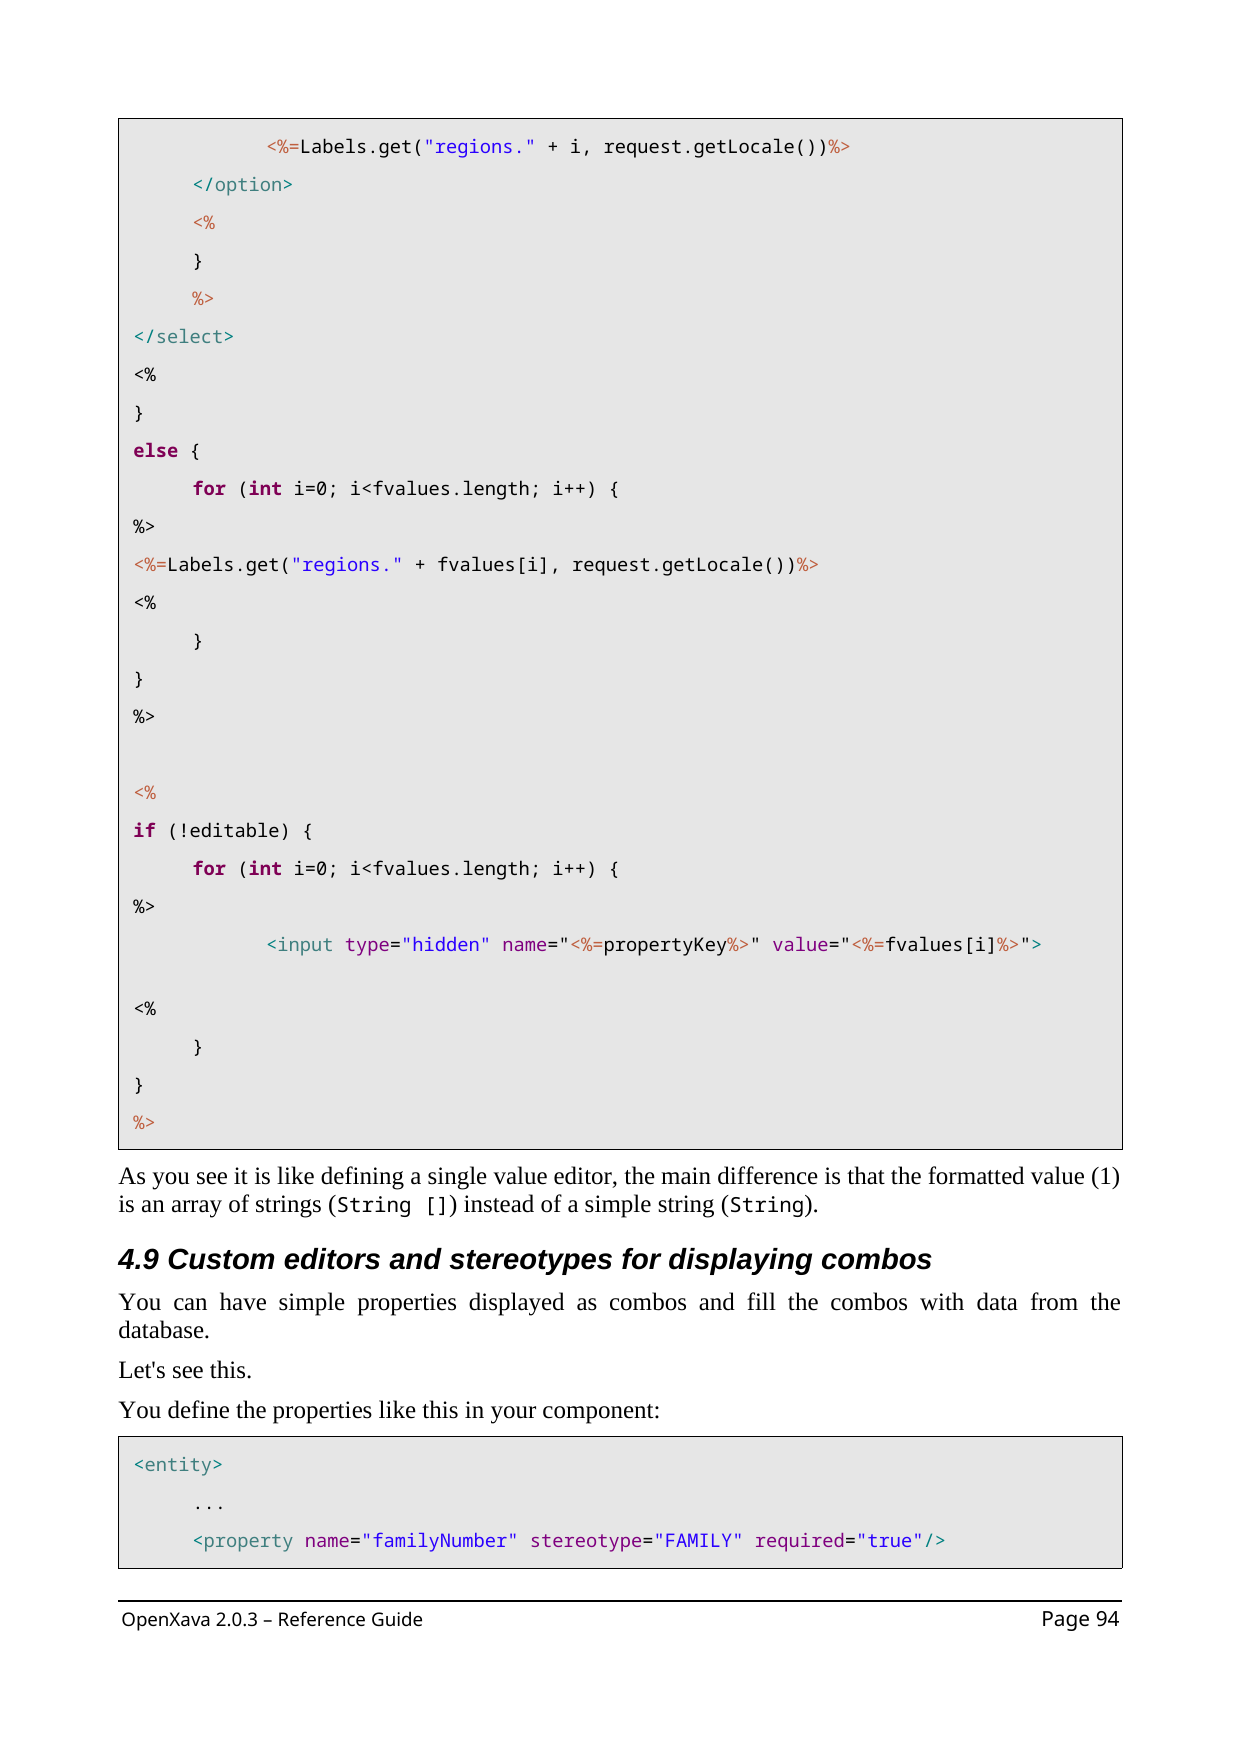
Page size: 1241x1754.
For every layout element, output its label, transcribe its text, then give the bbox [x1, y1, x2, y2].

text } [119, 1056, 1122, 1094]
text } [119, 232, 1122, 270]
text %> [119, 498, 1122, 536]
text if (!editable) { [119, 802, 1122, 841]
text ... [119, 1474, 1122, 1512]
text </option> [119, 156, 1122, 194]
text for (int i=0; i<fvalues.length; i++) { [119, 460, 1122, 498]
text <% [119, 346, 1122, 384]
text } [119, 1018, 1122, 1056]
text <property name="familyNumber" stereotype="FAMILY" required="true"/> [119, 1512, 1122, 1568]
text %> [119, 1094, 1122, 1149]
text You define the properties like this in your component: [118, 1396, 1122, 1424]
text <%=Labels.get("regions." + i, request.getLocale())%> [119, 119, 1122, 156]
text for (int i=0; i<fvalues.length; i++) { [119, 841, 1122, 878]
text } [119, 612, 1122, 650]
text %> [119, 270, 1122, 308]
text <entity> [119, 1437, 1122, 1474]
text You can have simple properties displayed as combos and fill the combos with data from the database. [118, 1288, 1122, 1343]
text else { [119, 422, 1122, 460]
text } [119, 384, 1122, 422]
text <% [119, 764, 1122, 802]
text As you see it is like defining a single value editor, the main difference is that the formatted value (1) is an array of strings (String []) instead of a simple string (String). [118, 1162, 1122, 1218]
text <input type="hidden" name="<%=propertyKey%>" value="<%=fvalues[i]%>"> [119, 917, 1122, 980]
text </select> [119, 308, 1122, 346]
text %> [119, 688, 1122, 726]
text <%=Labels.get("regions." + fvalues[i], request.getLocale())%> [119, 536, 1122, 574]
text Let's see this. [118, 1356, 1122, 1384]
text %> [119, 878, 1122, 917]
text <% [119, 574, 1122, 612]
text <% [119, 980, 1122, 1018]
text <% [119, 194, 1122, 232]
text } [119, 650, 1122, 688]
subtitle Custom editors and stereotypes for displaying combos [118, 1243, 1122, 1276]
